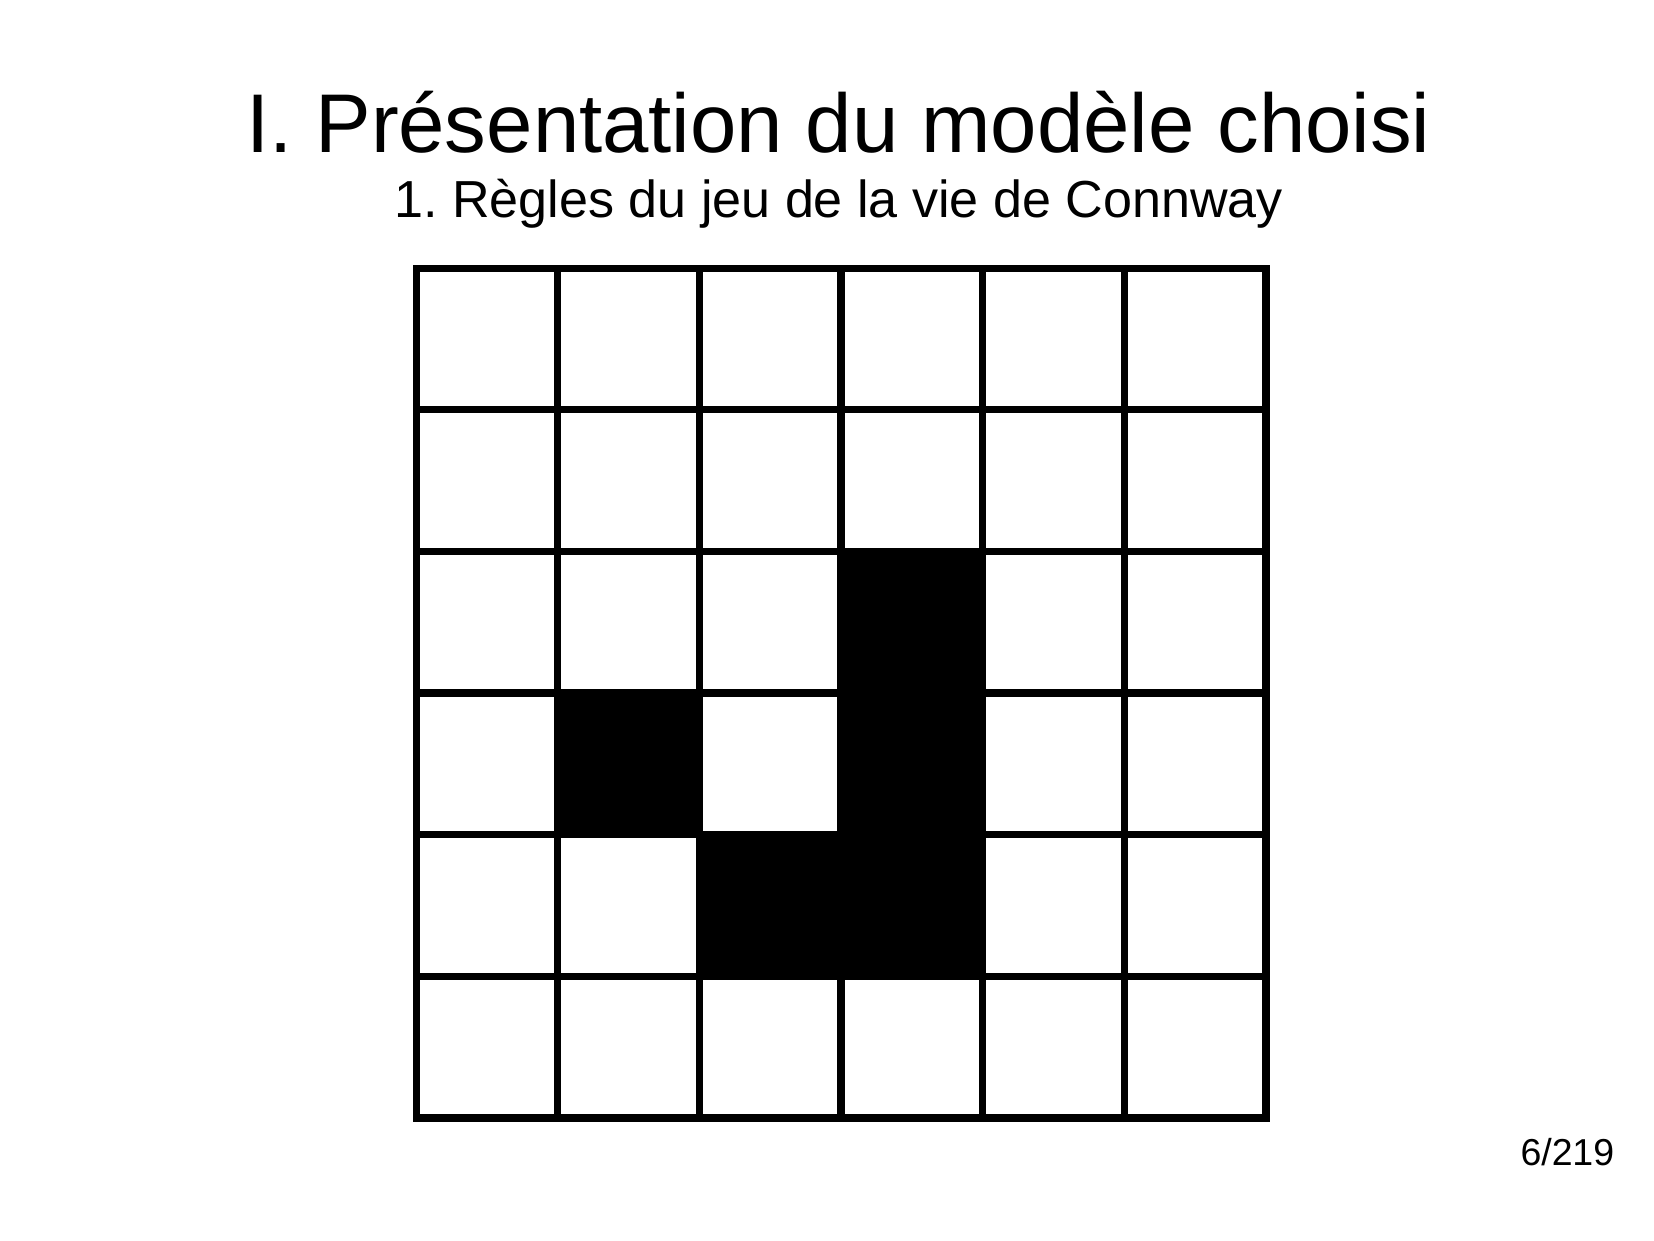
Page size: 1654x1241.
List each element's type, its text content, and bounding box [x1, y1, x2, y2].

picture [413, 265, 1270, 1123]
title I. Présentation du modèle choisi 1. Règles du jeu de la vie de Connway [82, 49, 1595, 257]
text_box <number>/219 [1505, 1124, 1654, 1182]
